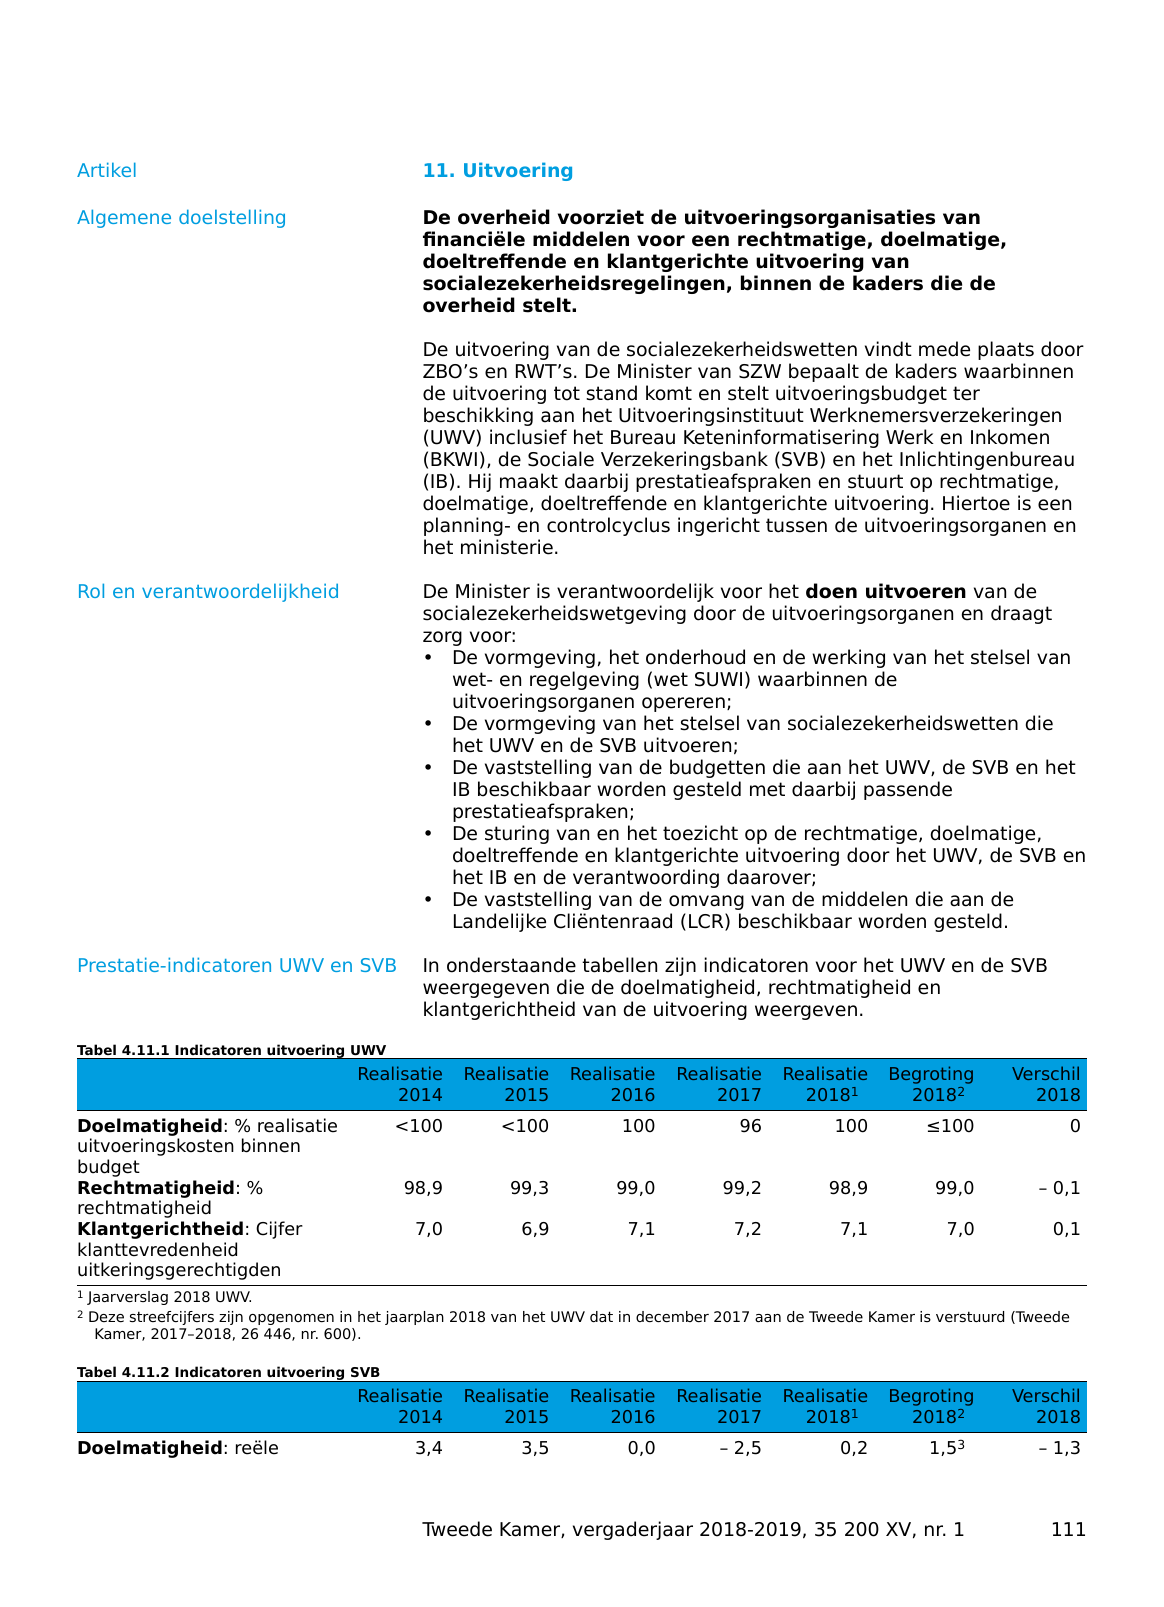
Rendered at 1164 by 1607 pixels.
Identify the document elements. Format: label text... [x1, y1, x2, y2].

table_cell <100 [449, 1111, 555, 1178]
table_cell [77, 1382, 342, 1432]
text De uitvoering van de socialezekerheidswetten vindt mede plaats door ZBO’s en RWT’s. De Minister van SZW bepaalt de kaders waarbinnen de uitvoering tot stand komt en stelt uitvoeringsbudget ter beschikking aan het Uitvoeringsinstituut Werknemersverzekeringen (UWV) inclusief het Bureau Keteninformatisering Werk en Inkomen (BKWI), de Sociale Verzekeringsbank (SVB) en het Inlichtingenbureau (IB). Hij maakt daarbij prestatieafspraken en stuurt op rechtmatige, doelmatige, doeltreffende en klantgerichte uitvoering. Hiertoe is een planning- en controlcyclus ingericht tussen de uitvoeringsorganen en het ministerie. [422, 339, 1087, 559]
table_cell 100 [555, 1111, 661, 1178]
table_cell 7,0 [343, 1219, 449, 1285]
table_cell Realisatie 20181 [768, 1059, 874, 1110]
text De Minister is verantwoordelijk voor het doen uitvoeren van de socialezekerheidswetgeving door de uitvoeringsorganen en draagt zorg voor: [422, 581, 1087, 647]
table_cell Doelmatigheid: reële [77, 1433, 342, 1458]
table_cell 0,0 [555, 1433, 661, 1458]
table_cell 6,9 [449, 1219, 555, 1285]
subtitle 11. Uitvoering [422, 160, 1087, 182]
table_cell Realisatie 2017 [661, 1059, 768, 1110]
table_cell 98,9 [768, 1178, 874, 1219]
table_cell 99,3 [449, 1178, 555, 1219]
table_cell Doelmatigheid: % realisatie uitvoeringskosten binnen budget [77, 1111, 342, 1178]
table_cell [77, 1059, 342, 1110]
table_header Tabel 4.11.2 Indicatoren uitvoering SVB [77, 1365, 1087, 1381]
table_cell Begroting 20182 [874, 1382, 980, 1432]
table_cell 3,5 [449, 1433, 555, 1458]
table_cell 99,0 [874, 1178, 980, 1219]
table_cell Realisatie 2014 [343, 1059, 449, 1110]
table_cell Realisatie 2016 [555, 1382, 661, 1432]
subtitle [77, 182, 399, 190]
table_cell Realisatie 2017 [661, 1382, 768, 1432]
text • De vaststelling van de budgetten die aan het UWV, de SVB en het IB beschikbaar worden gesteld met daarbij passende prestatieafspraken; [422, 757, 1087, 823]
table_cell – 1,3 [980, 1433, 1087, 1458]
table_cell – 2,5 [661, 1433, 768, 1458]
table_header Tabel 4.11.1 Indicatoren uitvoering UWV [77, 1043, 1087, 1058]
table_cell Begroting 20182 [874, 1059, 980, 1110]
table_cell 0,2 [768, 1433, 874, 1458]
text In onderstaande tabellen zijn indicatoren voor het UWV en de SVB weergegeven die de doelmatigheid, rechtmatigheid en klantgerichtheid van de uitvoering weergeven. [422, 955, 1087, 1021]
table_cell 96 [661, 1111, 768, 1178]
table_cell 7,0 [874, 1219, 980, 1285]
text Artikel [77, 160, 399, 182]
text Prestatie-indicatoren UWV en SVB [77, 955, 399, 977]
table_cell 100 [768, 1111, 874, 1178]
table_cell 7,2 [661, 1219, 768, 1285]
table_cell 0 [980, 1111, 1087, 1178]
text Algemene doelstelling [77, 207, 399, 229]
text • De vormgeving, het onderhoud en de werking van het stelsel van wet- en regelgeving (wet SUWI) waarbinnen de uitvoeringsorganen opereren; [422, 647, 1087, 713]
table_cell 99,0 [555, 1178, 661, 1219]
table_cell Verschil 2018 [980, 1382, 1087, 1432]
table_cell Realisatie 20181 [768, 1382, 874, 1432]
table_cell – 0,1 [980, 1178, 1087, 1219]
table_cell 1,53 [874, 1433, 980, 1458]
table_cell Realisatie 2015 [449, 1382, 555, 1432]
table_cell 7,1 [768, 1219, 874, 1285]
text • De vaststelling van de omvang van de middelen die aan de Landelijke Cliëntenraad (LCR) beschikbaar worden gesteld. [422, 889, 1087, 933]
table_cell Rechtmatigheid: % rechtmatigheid [77, 1178, 342, 1219]
table_cell Klantgerichtheid: Cijfer klanttevredenheid uitkeringsgerechtigden [77, 1219, 342, 1285]
table_cell 98,9 [343, 1178, 449, 1219]
table_cell Realisatie 2015 [449, 1059, 555, 1110]
text • De sturing van en het toezicht op de rechtmatige, doelmatige, doeltreffende en klantgerichte uitvoering door het UWV, de SVB en het IB en de verantwoording daarover; [422, 823, 1087, 889]
table_cell Realisatie 2016 [555, 1059, 661, 1110]
table_cell ≤100 [874, 1111, 980, 1178]
text Rol en verantwoordelijkheid [77, 581, 399, 603]
table_cell 7,1 [555, 1219, 661, 1285]
table_cell 3,4 [343, 1433, 449, 1458]
table_cell Verschil 2018 [980, 1059, 1087, 1110]
text De overheid voorziet de uitvoeringsorganisaties van financiële middelen voor een rechtmatige, doelmatige, doeltreffende en klantgerichte uitvoering van socialezekerheidsregelingen, binnen de kaders die de overheid stelt. [422, 207, 1087, 317]
table_cell 0,1 [980, 1219, 1087, 1285]
table_cell <100 [343, 1111, 449, 1178]
table_cell 99,2 [661, 1178, 768, 1219]
table_cell 1 Jaarverslag 2018 UWV. 2 Deze streefcijfers zijn opgenomen in het jaarplan 2018 van het UWV dat in december 2017 aan de Tweede Kamer is verstuurd (Tweede Kamer, 2017–2018, 26 446, nr. 600). [77, 1286, 1087, 1343]
text • De vormgeving van het stelsel van socialezekerheidswetten die het UWV en de SVB uitvoeren; [422, 713, 1087, 757]
table_cell Realisatie 2014 [343, 1382, 449, 1432]
